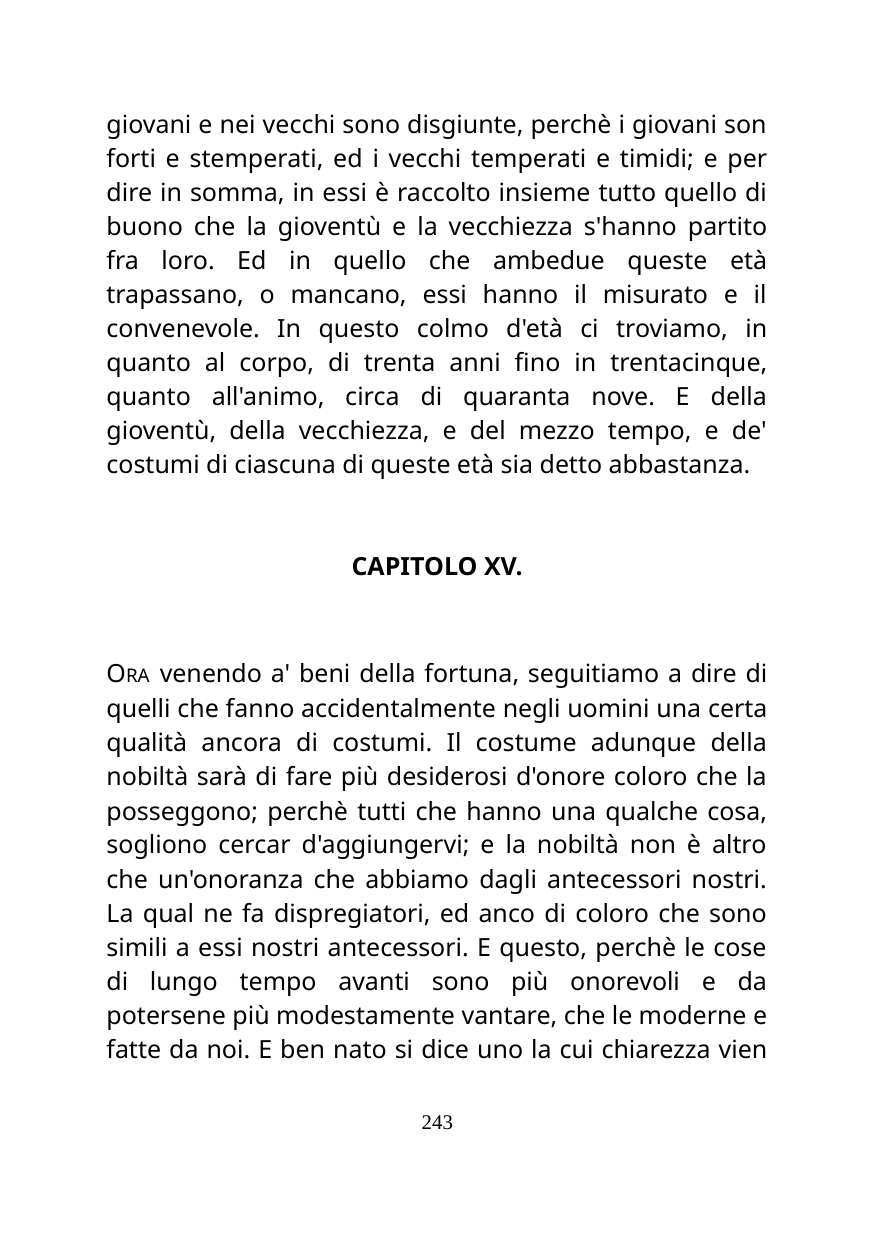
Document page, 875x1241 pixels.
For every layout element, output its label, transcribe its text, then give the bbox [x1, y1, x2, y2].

text giovani e nei vecchi sono disgiunte, perchè i giovani son forti e stemperati, ed i vecchi temperati e timidi; e per dire in somma, in essi è raccolto insieme tutto quello di buono che la gioventù e la vecchiezza s'hanno partito fra loro. Ed in quello che ambedue queste età trapassano, o mancano, essi hanno il misurato e il convenevole. In questo colmo d'età ci troviamo, in quanto al corpo, di trenta anni fino in trentacinque, quanto all'animo, circa di quaranta nove. E della gioventù, della vecchiezza, e del mezzo tempo, e de' costumi di ciascuna di queste età sia detto abbastanza. [106, 106, 768, 481]
text CAPITOLO XV. [106, 549, 768, 583]
text ORA venendo a' beni della fortuna, seguitiamo a dire di quelli che fanno accidentalmente negli uomini una certa qualità ancora di costumi. Il costume adunque della nobiltà sarà di fare più desiderosi d'onore coloro che la posseggono; perchè tutti che hanno una qualche cosa, sogliono cercar d'aggiungervi; e la nobiltà non è altro che un'onoranza che abbiamo dagli antecessori nostri. La qual ne fa dispregiatori, ed anco di coloro che sono simili a essi nostri antecessori. E questo, perchè le cose di lungo tempo avanti sono più onorevoli e da potersene più modestamente vantare, che le moderne e fatte da noi. E ben nato si dice uno la cui chiarezza vien [106, 651, 768, 1066]
